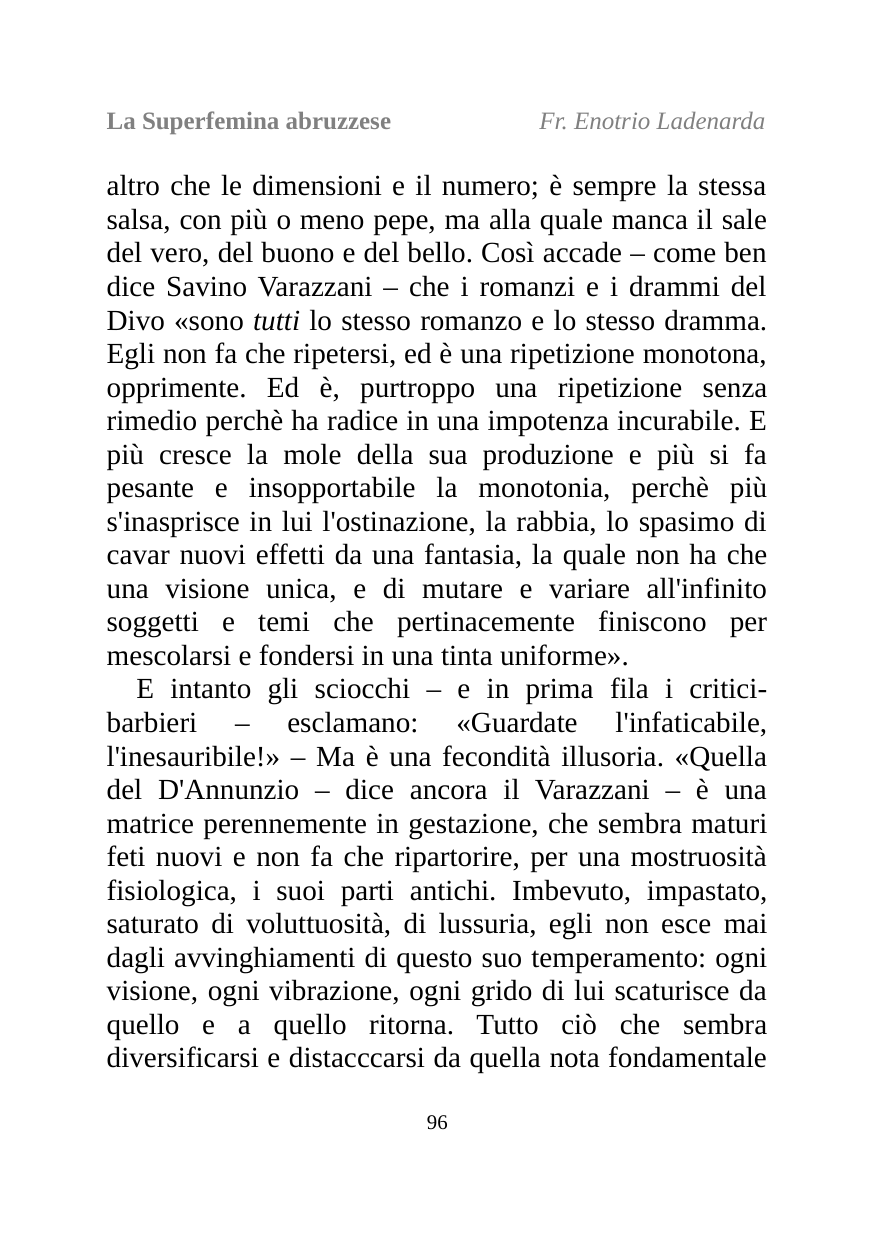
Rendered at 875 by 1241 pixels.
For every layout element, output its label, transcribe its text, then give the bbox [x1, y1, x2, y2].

text E intanto gli sciocchi – e in prima fila i critici-barbieri – esclamano: «Guardate l'infaticabile, l'inesauribile!» – Ma è una fecondità illusoria. «Quella del D'Annunzio – dice ancora il Varazzani – è una matrice perennemente in gestazione, che sembra maturi feti nuovi e non fa che ripartorire, per una mostruosità fisiologica, i suoi parti antichi. Imbevuto, impastato, saturato di voluttuosità, di lussuria, egli non esce mai dagli avvinghiamenti di questo suo temperamento: ogni visione, ogni vibrazione, ogni grido di lui scaturisce da quello e a quello ritorna. Tutto ciò che sembra diversificarsi e distacccarsi da quella nota fondamentale [106, 672, 768, 1074]
text altro che le dimensioni e il numero; è sempre la stessa salsa, con più o meno pepe, ma alla quale manca il sale del vero, del buono e del bello. Così accade – come ben dice Savino Varazzani – che i romanzi e i drammi del Divo «sono tutti lo stesso romanzo e lo stesso dramma. Egli non fa che ripetersi, ed è una ripetizione monotona, opprimente. Ed è, purtroppo una ripetizione senza rimedio perchè ha radice in una impotenza incurabile. E più cresce la mole della sua produzione e più si fa pesante e insopportabile la monotonia, perchè più s'inasprisce in lui l'ostinazione, la rabbia, lo spasimo di cavar nuovi effetti da una fantasia, la quale non ha che una visione unica, e di mutare e variare all'infinito soggetti e temi che pertinacemente finiscono per mescolarsi e fondersi in una tinta uniforme». [106, 168, 768, 672]
